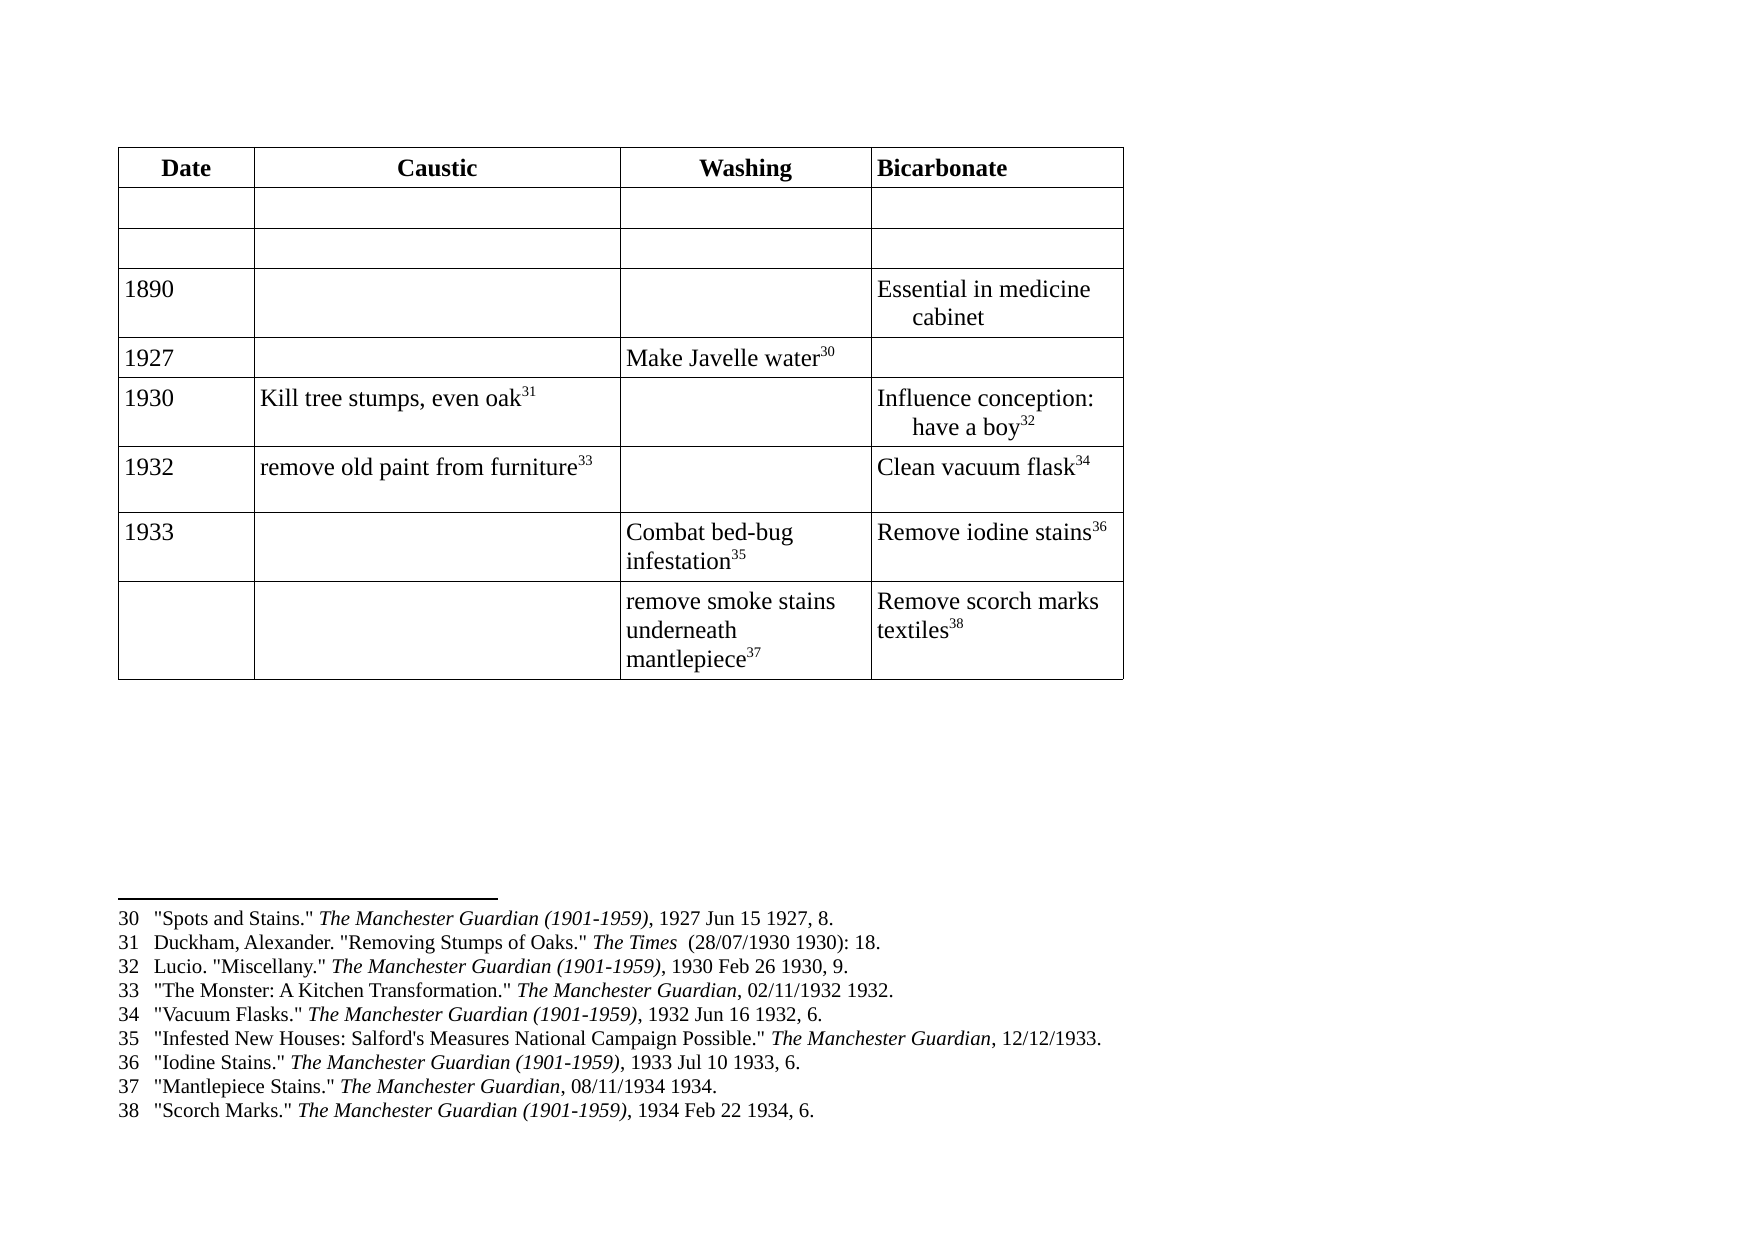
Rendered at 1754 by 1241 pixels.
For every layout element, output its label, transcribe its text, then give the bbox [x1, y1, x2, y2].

table_cell Kill tree stumps, even oak [255, 378, 620, 446]
table_cell [119, 188, 254, 227]
table_cell [872, 188, 1123, 227]
table_cell Clean vacuum flask [872, 447, 1123, 512]
table_cell Combat bed-bug infestation [621, 513, 871, 581]
table_cell [255, 269, 620, 337]
table_cell Make Javelle water [621, 338, 871, 377]
table_cell [621, 229, 871, 268]
table_cell [255, 229, 620, 268]
table_cell [621, 188, 871, 227]
table_cell 1927 [119, 338, 254, 377]
table_cell remove smoke stains underneath mantlepiece [621, 582, 871, 678]
table_cell [119, 229, 254, 268]
table_header Washing [621, 148, 871, 187]
table_header Date [119, 148, 254, 187]
table_cell remove old paint from furniture [255, 447, 620, 512]
table_cell 1930 [119, 378, 254, 446]
table_cell [255, 513, 620, 581]
table_cell Influence conception: have a boy [872, 378, 1123, 446]
table_cell [255, 338, 620, 377]
table_cell 1890 [119, 269, 254, 337]
table_cell [621, 269, 871, 337]
table_cell [255, 188, 620, 227]
table_cell 1933 [119, 513, 254, 581]
table_cell [621, 447, 871, 512]
table_cell [119, 582, 254, 678]
table_cell [872, 229, 1123, 268]
table_cell 1932 [119, 447, 254, 512]
table_cell Essential in medicine cabinet [872, 269, 1123, 337]
table_cell [255, 582, 620, 678]
table_cell Remove iodine stains [872, 513, 1123, 581]
table_cell [621, 378, 871, 446]
table_header Bicarbonate [872, 148, 1123, 187]
table_cell Remove scorch marks textiles [872, 582, 1123, 678]
table_header Caustic [255, 148, 620, 187]
table_cell [872, 338, 1123, 377]
